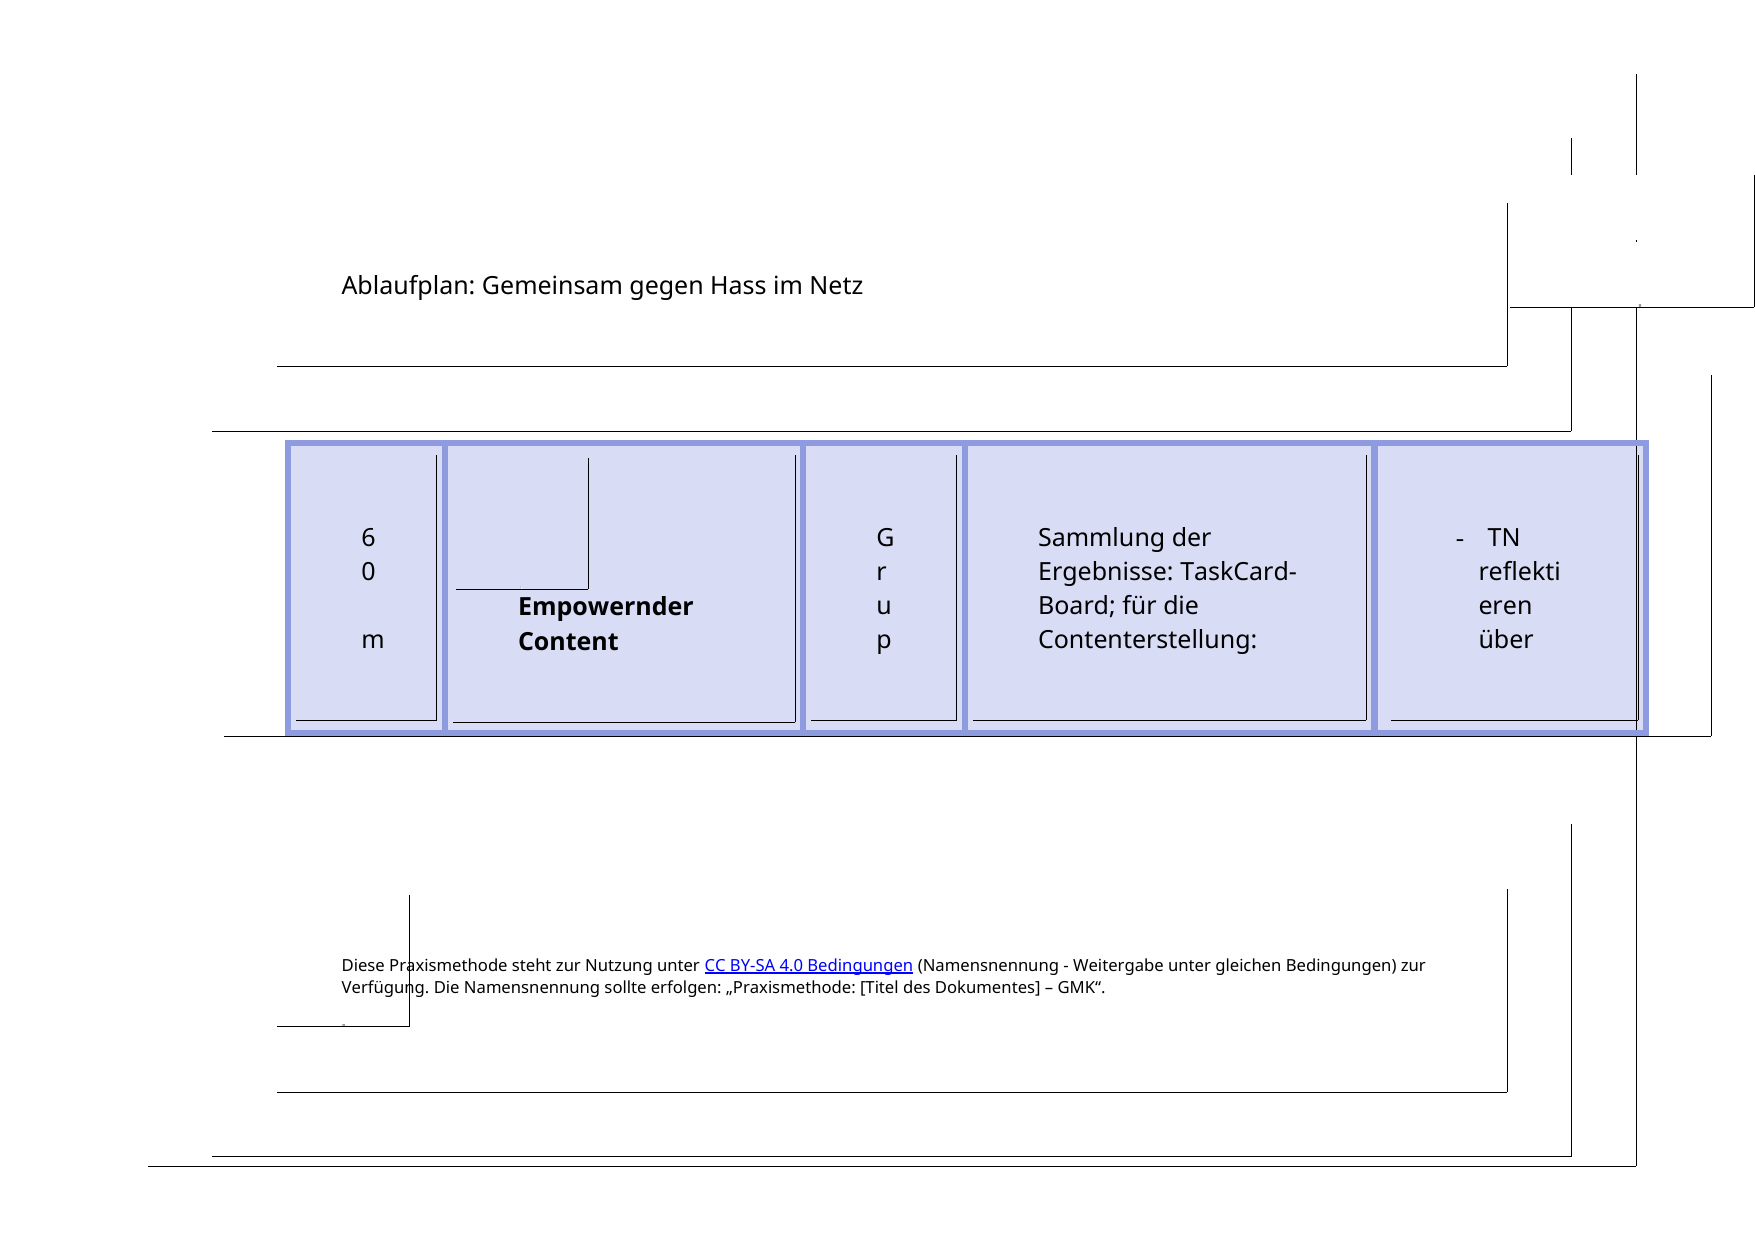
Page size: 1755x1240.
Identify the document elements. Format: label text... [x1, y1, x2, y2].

table_cell Empowernder Content [448, 446, 800, 730]
table_cell Grup [806, 446, 962, 730]
table_cell 60 m [291, 446, 442, 730]
table_cell Sammlung der Ergebnisse: TaskCard-Board; für die Contenterstellung: [968, 446, 1371, 730]
table_cell TN reflektieren über [1378, 446, 1636, 730]
